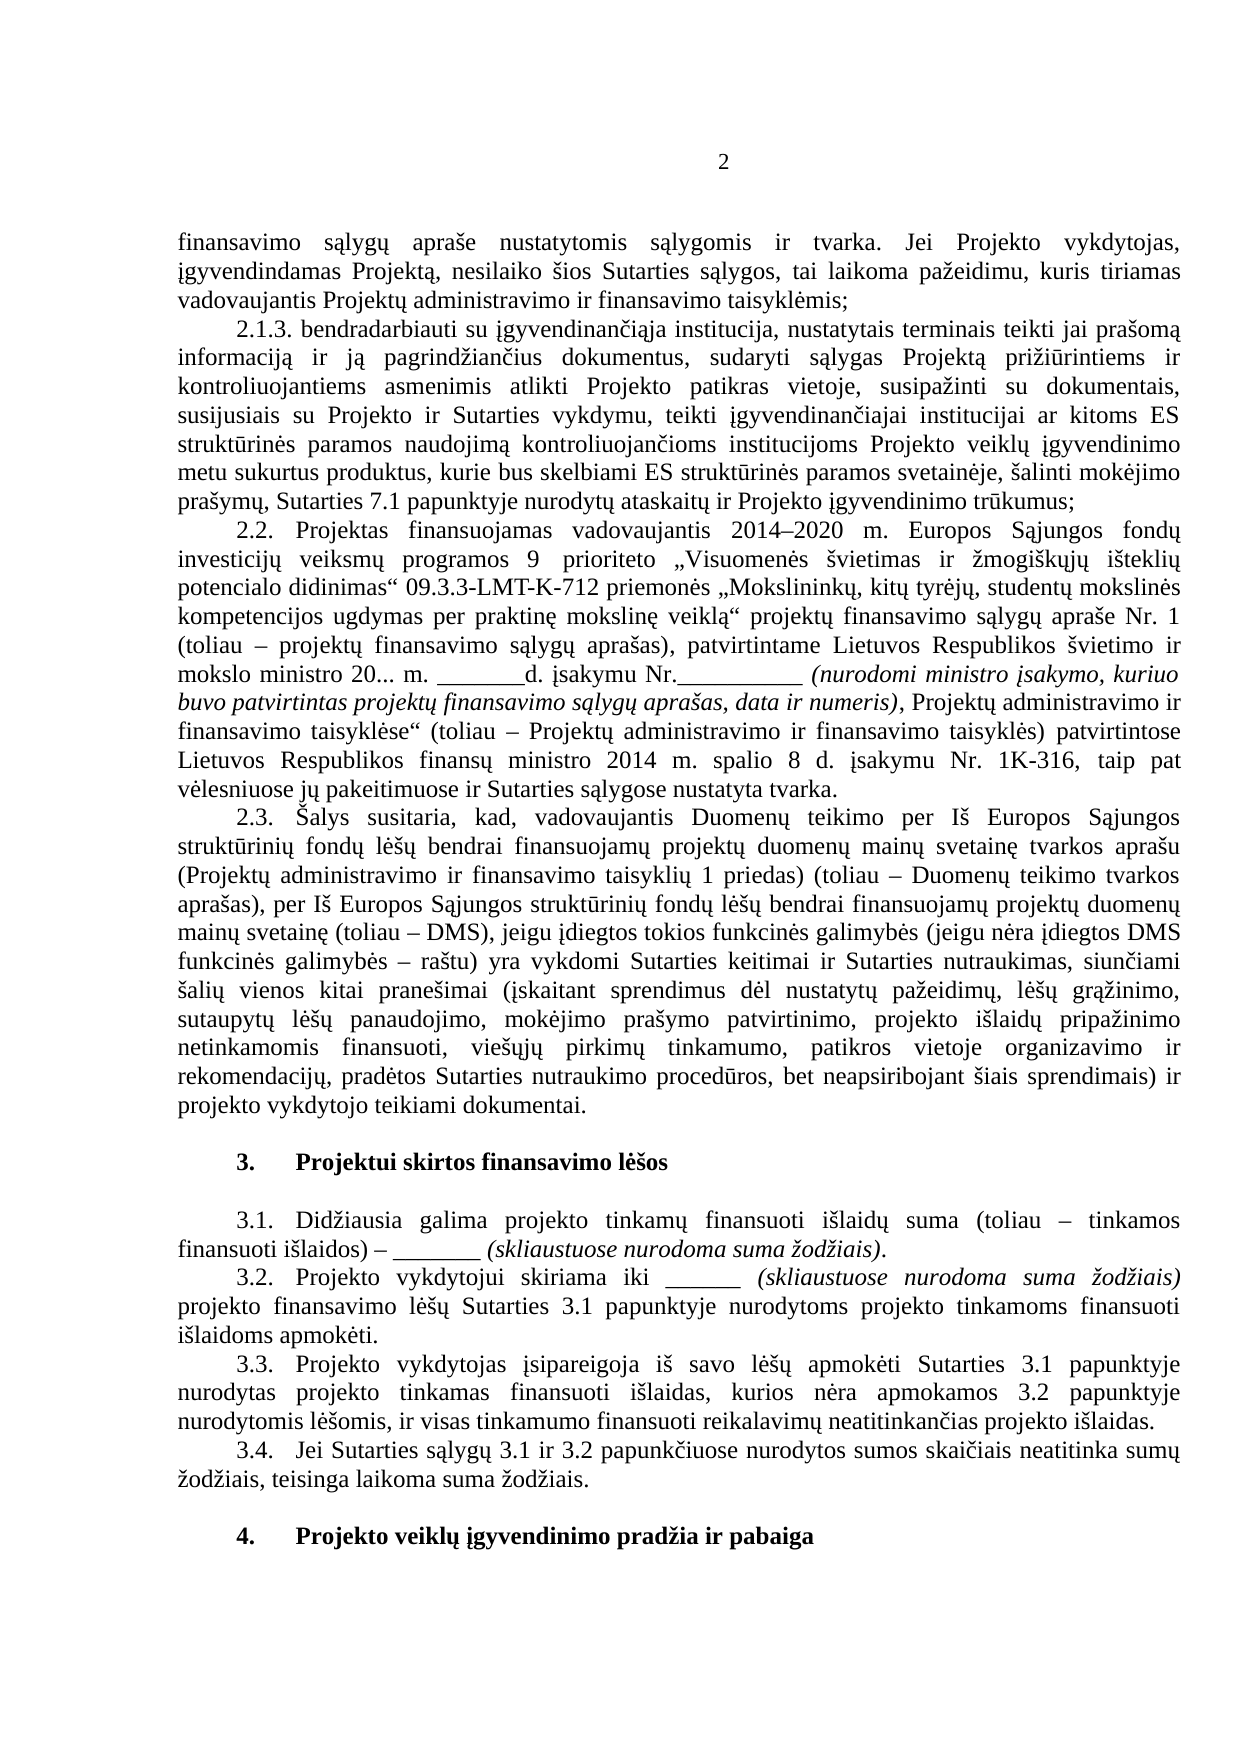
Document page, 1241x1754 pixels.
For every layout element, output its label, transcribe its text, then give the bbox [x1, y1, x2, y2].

text 2.2. Projektas finansuojamas vadovaujantis 2014–2020 m. Europos Sąjungos fondų investicijų veiksmų programos 9 prioriteto „Visuomenės švietimas ir žmogiškųjų išteklių potencialo didinimas“ 09.3.3-LMT-K-712 priemonės „Mokslininkų, kitų tyrėjų, studentų mokslinės kompetencijos ugdymas per praktinę mokslinę veiklą“ projektų finansavimo sąlygų apraše Nr. 1 (toliau – projektų finansavimo sąlygų aprašas), patvirtintame Lietuvos Respublikos švietimo ir mokslo ministro 20... m. _______d. įsakymu Nr.__________ (nurodomi ministro įsakymo, kuriuo buvo patvirtintas projektų finansavimo sąlygų aprašas, data ir numeris), Projektų administravimo ir finansavimo taisyklėse“ (toliau – Projektų administravimo ir finansavimo taisyklės) patvirtintose Lietuvos Respublikos finansų ministro 2014 m. spalio 8 d. įsakymu Nr. 1K-316, taip pat vėlesniuose jų pakeitimuose ir Sutarties sąlygose nustatyta tvarka. [177, 515, 1181, 802]
text 2.1.3. bendradarbiauti su įgyvendinančiąja institucija, nustatytais terminais teikti jai prašomą informaciją ir ją pagrindžiančius dokumentus, sudaryti sąlygas Projektą prižiūrintiems ir kontroliuojantiems asmenimis atlikti Projekto patikras vietoje, susipažinti su dokumentais, susijusiais su Projekto ir Sutarties vykdymu, teikti įgyvendinančiajai institucijai ar kitoms ES struktūrinės paramos naudojimą kontroliuojančioms institucijoms Projekto veiklų įgyvendinimo metu sukurtus produktus, kurie bus skelbiami ES struktūrinės paramos svetainėje, šalinti mokėjimo prašymų, Sutarties 7.1 papunktyje nurodytų ataskaitų ir Projekto įgyvendinimo trūkumus; [177, 314, 1181, 515]
text finansavimo sąlygų apraše nustatytomis sąlygomis ir tvarka. Jei Projekto vykdytojas, įgyvendindamas Projektą, nesilaiko šios Sutarties sąlygos, tai laikoma pažeidimu, kuris tiriamas vadovaujantis Projektų administravimo ir finansavimo taisyklėmis; [177, 227, 1181, 314]
text 3.2. Projekto vykdytojui skiriama iki ______ (skliaustuose nurodoma suma žodžiais) projekto finansavimo lėšų Sutarties 3.1 papunktyje nurodytoms projekto tinkamoms finansuoti išlaidoms apmokėti. [177, 1262, 1181, 1349]
text 3.4. Jei Sutarties sąlygų 3.1 ir 3.2 papunkčiuose nurodytos sumos skaičiais neatitinka sumų žodžiais, teisinga laikoma suma žodžiais. [177, 1435, 1181, 1492]
text 4. Projekto veiklų įgyvendinimo pradžia ir pabaiga [177, 1521, 1181, 1550]
text 3.3. Projekto vykdytojas įsipareigoja iš savo lėšų apmokėti Sutarties 3.1 papunktyje nurodytas projekto tinkamas finansuoti išlaidas, kurios nėra apmokamos 3.2 papunktyje nurodytomis lėšomis, ir visas tinkamumo finansuoti reikalavimų neatitinkančias projekto išlaidas. [177, 1349, 1181, 1435]
text 3.1. Didžiausia galima projekto tinkamų finansuoti išlaidų suma (toliau – tinkamos finansuoti išlaidos) – _______ (skliaustuose nurodoma suma žodžiais). [177, 1205, 1181, 1262]
text 3. Projektui skirtos finansavimo lėšos [177, 1147, 1181, 1176]
text 2.3. Šalys susitaria, kad, vadovaujantis Duomenų teikimo per Iš Europos Sąjungos struktūrinių fondų lėšų bendrai finansuojamų projektų duomenų mainų svetainę tvarkos aprašu (Projektų administravimo ir finansavimo taisyklių 1 priedas) (toliau – Duomenų teikimo tvarkos aprašas), per Iš Europos Sąjungos struktūrinių fondų lėšų bendrai finansuojamų projektų duomenų mainų svetainę (toliau – DMS), jeigu įdiegtos tokios funkcinės galimybės (jeigu nėra įdiegtos DMS funkcinės galimybės – raštu) yra vykdomi Sutarties keitimai ir Sutarties nutraukimas, siunčiami šalių vienos kitai pranešimai (įskaitant sprendimus dėl nustatytų pažeidimų, lėšų grąžinimo, sutaupytų lėšų panaudojimo, mokėjimo prašymo patvirtinimo, projekto išlaidų pripažinimo netinkamomis finansuoti, viešųjų pirkimų tinkamumo, patikros vietoje organizavimo ir rekomendacijų, pradėtos Sutarties nutraukimo procedūros, bet neapsiribojant šiais sprendimais) ir projekto vykdytojo teikiami dokumentai. [177, 802, 1181, 1119]
